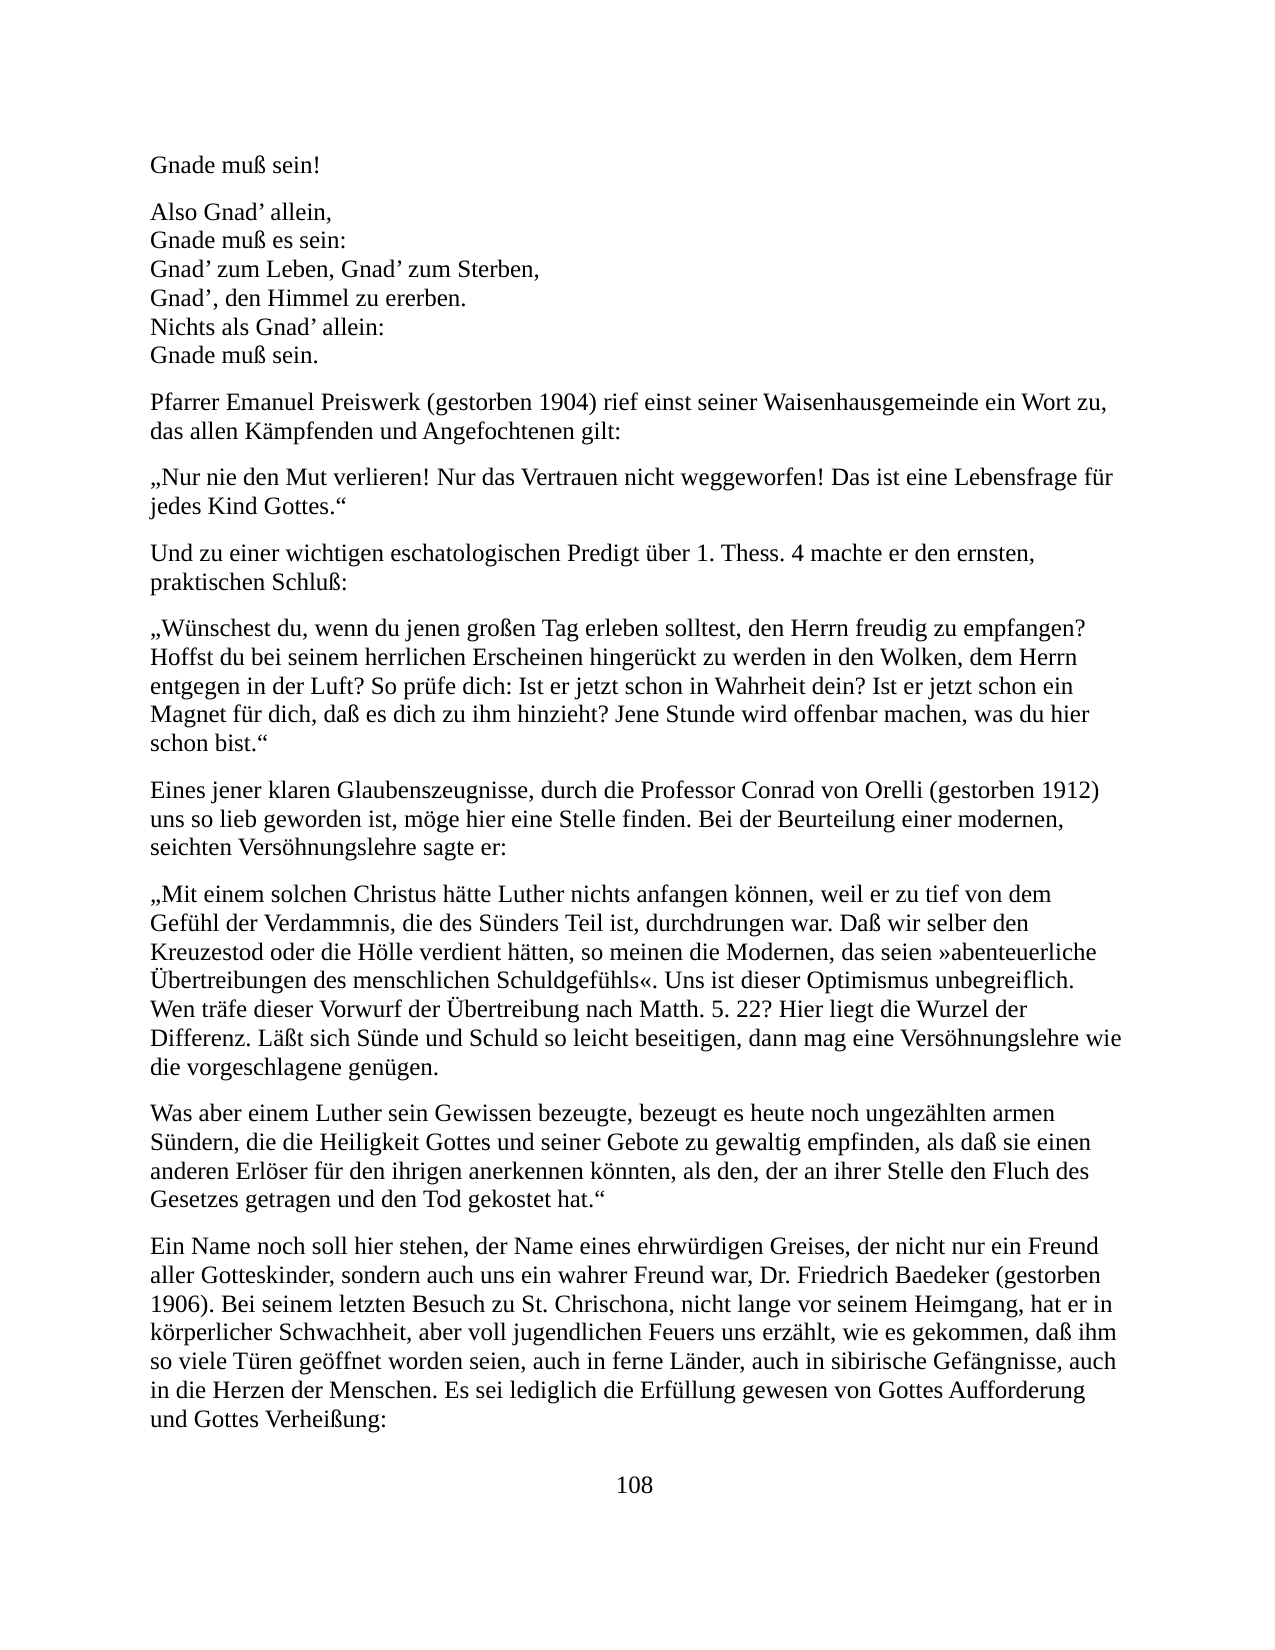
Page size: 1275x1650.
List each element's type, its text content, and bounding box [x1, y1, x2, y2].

text Ein Name noch soll hier stehen, der Name eines ehrwürdigen Greises, der nicht nur ein Freund aller Gotteskinder, sondern auch uns ein wahrer Freund war, Dr. Friedrich Baedeker (gestorben 1906). Bei seinem letzten Besuch zu St. Chrischona, nicht lange vor seinem Heimgang, hat er in körperlicher Schwachheit, aber voll jugendlichen Feuers uns erzählt, wie es gekommen, daß ihm so viele Türen geöffnet worden seien, auch in ferne Länder, auch in sibirische Gefängnisse, auch in die Herzen der Menschen. Es sei lediglich die Erfüllung gewesen von Gottes Aufforderung und Gottes Verheißung: [150, 1231, 1125, 1432]
text „Nur nie den Mut verlieren! Nur das Vertrauen nicht weggeworfen! Das ist eine Lebensfrage für jedes Kind Gottes.“ [150, 462, 1125, 520]
text „Wünschest du, wenn du jenen großen Tag erleben solltest, den Herrn freudig zu empfangen? Hoffst du bei seinem herrlichen Erscheinen hingerückt zu werden in den Wolken, dem Herrn entgegen in der Luft? So prüfe dich: Ist er jetzt schon in Wahrheit dein? Ist er jetzt schon ein Magnet für dich, daß es dich zu ihm hinzieht? Jene Stunde wird offenbar machen, was du hier schon bist.“ [150, 613, 1125, 757]
text „Mit einem solchen Christus hätte Luther nichts anfangen können, weil er zu tief von dem Gefühl der Verdammnis, die des Sünders Teil ist, durchdrungen war. Daß wir selber den Kreuzestod oder die Hölle verdient hätten, so meinen die Modernen, das seien »abenteuerliche Übertreibungen des menschlichen Schuldgefühls«. Uns ist dieser Optimismus unbegreiflich. Wen träfe dieser Vorwurf der Übertreibung nach Matth. 5. 22? Hier liegt die Wurzel der Differenz. Läßt sich Sünde und Schuld so leicht beseitigen, dann mag eine Versöhnungslehre wie die vorgeschlagene genügen. [150, 879, 1125, 1080]
text Gnade muß sein! [150, 150, 1125, 179]
text Pfarrer Emanuel Preiswerk (gestorben 1904) rief einst seiner Waisenhausgemeinde ein Wort zu, das allen Kämpfenden und Angefochtenen gilt: [150, 387, 1125, 444]
text Also Gnad’ allein, Gnade muß es sein: Gnad’ zum Leben, Gnad’ zum Sterben, Gnad’, den Himmel zu ererben. Nichts als Gnad’ allein: Gnade muß sein. [150, 197, 1125, 369]
text Eines jener klaren Glaubenszeugnisse, durch die Professor Conrad von Orelli (gestorben 1912) uns so lieb geworden ist, möge hier eine Stelle finden. Bei der Beurteilung einer modernen, seichten Versöhnungslehre sagte er: [150, 775, 1125, 861]
text Was aber einem Luther sein Gewissen bezeugte, bezeugt es heute noch ungezählten armen Sündern, die die Heiligkeit Gottes und seiner Gebote zu gewaltig empfinden, als daß sie einen anderen Erlöser für den ihrigen anerkennen könnten, als den, der an ihrer Stelle den Fluch des Gesetzes getragen und den Tod gekostet hat.“ [150, 1098, 1125, 1213]
text Und zu einer wichtigen eschatologischen Predigt über 1. Thess. 4 machte er den ernsten, praktischen Schluß: [150, 538, 1125, 595]
